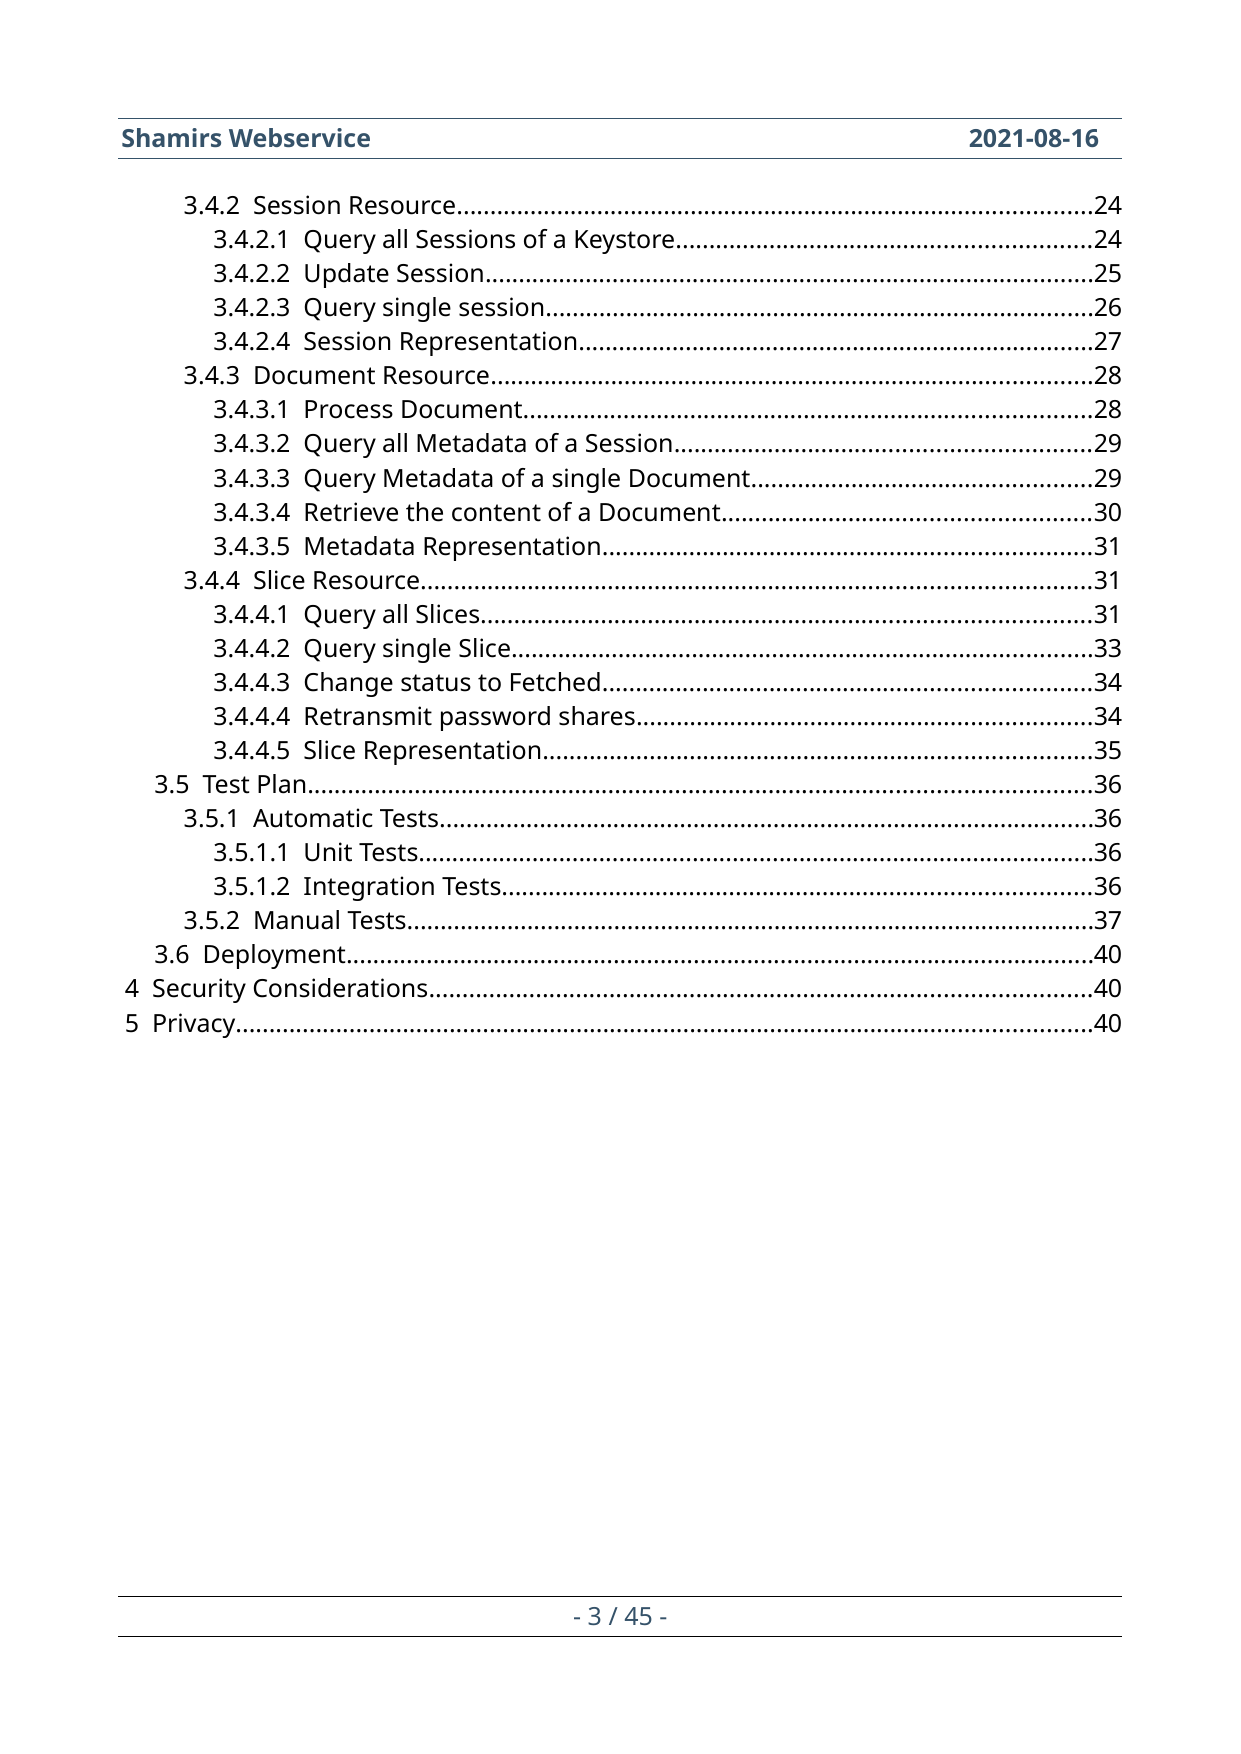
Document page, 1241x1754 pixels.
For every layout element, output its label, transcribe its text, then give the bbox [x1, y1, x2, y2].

text 3.4.2.1 Query all Sessions of a Keystore 24 [207, 222, 1122, 256]
text 3.4.4 Slice Resource 31 [177, 562, 1122, 596]
text 3.4.2.2 Update Session 25 [207, 256, 1122, 290]
text 3.4.3 Document Resource 28 [177, 358, 1122, 392]
text 3.5.1.1 Unit Tests 36 [207, 835, 1122, 869]
text 3.4.4.3 Change status to Fetched 34 [207, 664, 1122, 699]
text 3.5.1 Automatic Tests 36 [177, 801, 1122, 835]
text 4 Security Considerations 40 [118, 971, 1122, 1005]
text 3.4.2.3 Query single session 26 [207, 290, 1122, 324]
text 3.5.1.2 Integration Tests 36 [207, 869, 1122, 903]
text 3.4.3.1 Process Document 28 [207, 392, 1122, 426]
text 3.4.4.5 Slice Representation 35 [207, 733, 1122, 767]
text 3.5.2 Manual Tests 37 [177, 903, 1122, 937]
text 3.4.4.1 Query all Slices 31 [207, 596, 1122, 631]
text 5 Privacy 40 [118, 1005, 1122, 1039]
text 3.4.3.4 Retrieve the content of a Document 30 [207, 494, 1122, 528]
text 3.5 Test Plan 36 [148, 767, 1122, 801]
text 3.4.3.5 Metadata Representation 31 [207, 528, 1122, 562]
text 3.4.4.4 Retransmit password shares 34 [207, 699, 1122, 733]
text 3.4.2.4 Session Representation 27 [207, 324, 1122, 358]
text 3.4.3.2 Query all Metadata of a Session 29 [207, 426, 1122, 460]
text 3.4.4.2 Query single Slice 33 [207, 631, 1122, 664]
text 3.4.3.3 Query Metadata of a single Document 29 [207, 460, 1122, 494]
text 3.4.2 Session Resource 24 [177, 188, 1122, 222]
text 3.6 Deployment 40 [148, 937, 1122, 971]
